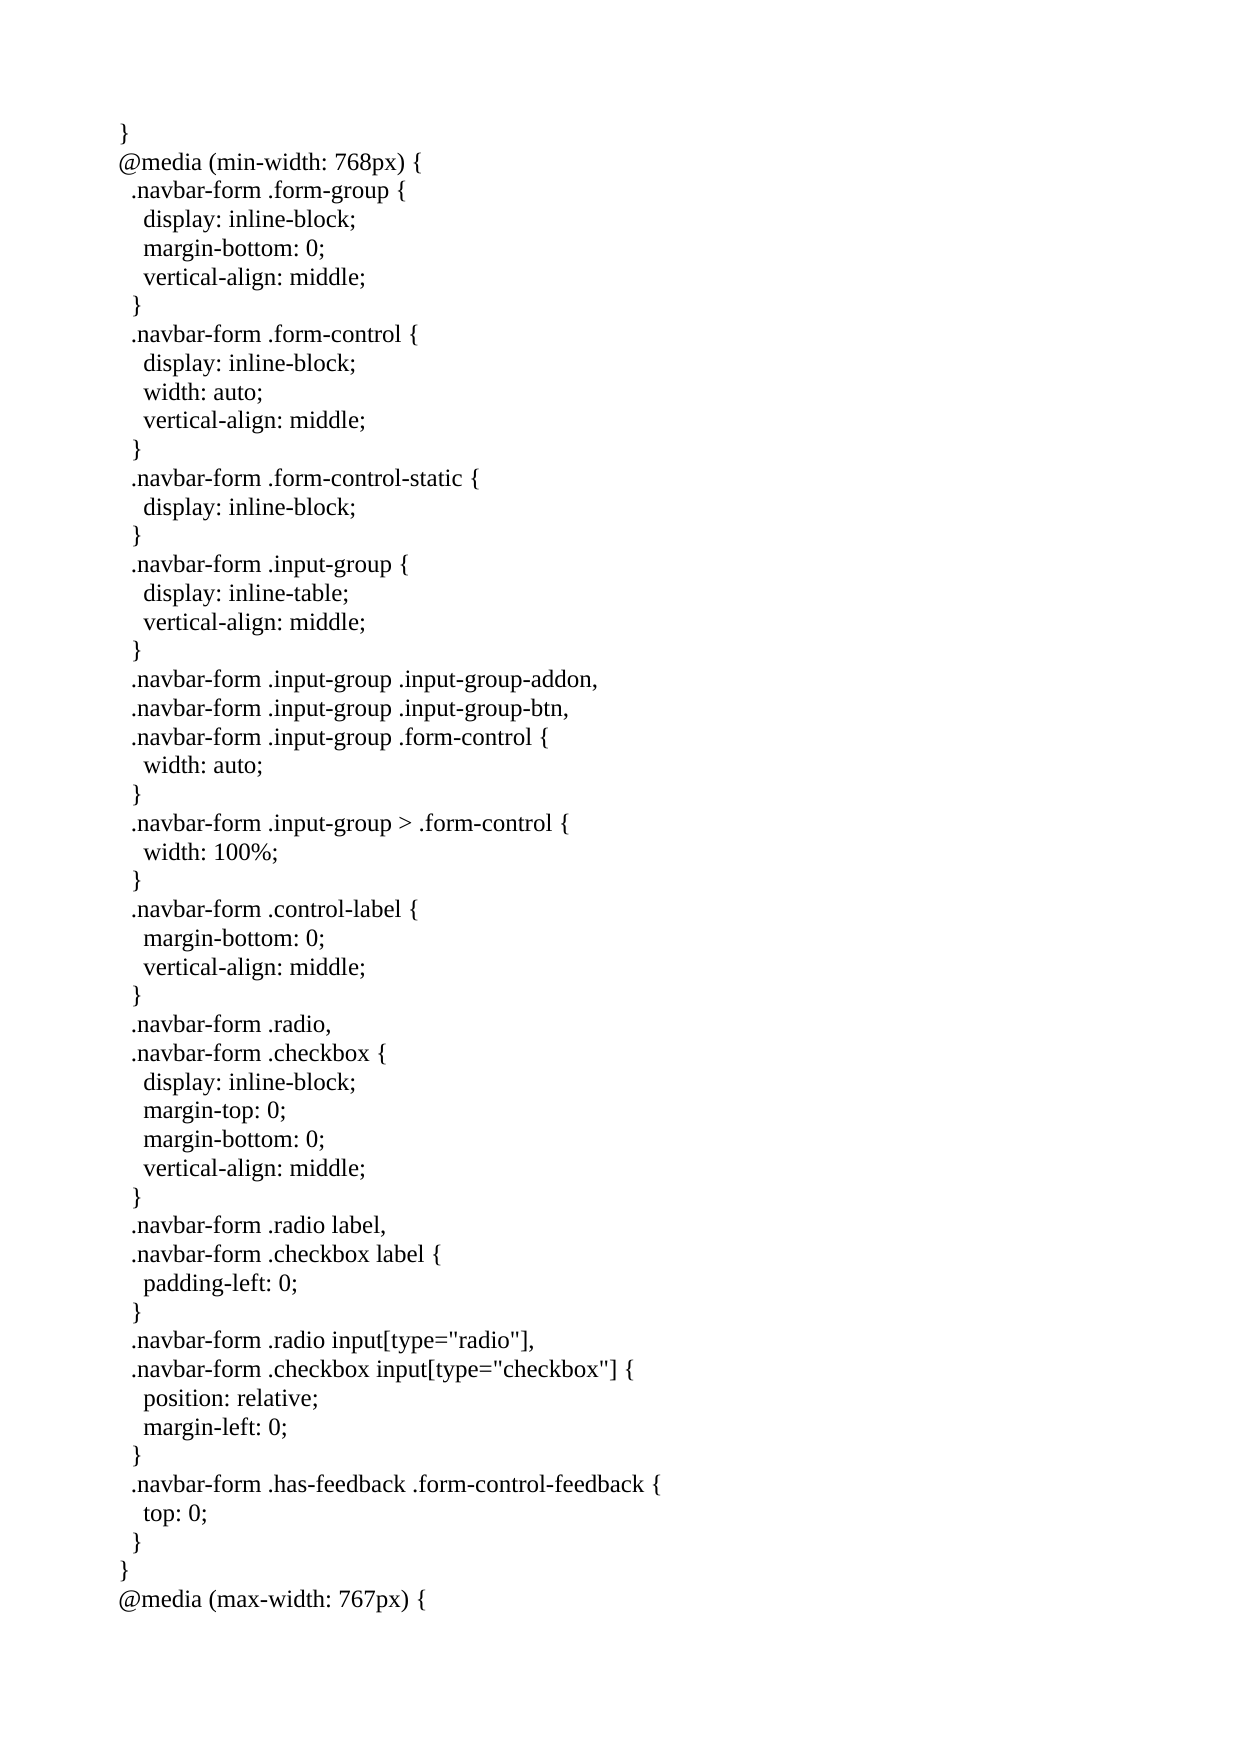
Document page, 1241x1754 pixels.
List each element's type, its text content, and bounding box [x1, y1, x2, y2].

text width: 100%; [118, 837, 1122, 866]
text display: inline-block; [118, 204, 1122, 233]
text vertical-align: middle; [118, 262, 1122, 291]
text width: auto; [118, 751, 1122, 779]
text .navbar-form .input-group { [118, 549, 1122, 578]
text .navbar-form .input-group .input-group-btn, [118, 693, 1122, 722]
text margin-bottom: 0; [118, 923, 1122, 952]
text } [118, 1182, 1122, 1211]
text width: auto; [118, 377, 1122, 406]
text display: inline-block; [118, 492, 1122, 521]
text } [118, 866, 1122, 894]
text display: inline-block; [118, 1067, 1122, 1096]
text .navbar-form .radio label, [118, 1211, 1122, 1239]
text @media (min-width: 768px) { [118, 147, 1122, 176]
text @media (max-width: 767px) { [118, 1584, 1122, 1613]
text .navbar-form .form-control-static { [118, 463, 1122, 492]
text } [118, 521, 1122, 549]
text display: inline-table; [118, 578, 1122, 607]
text } [118, 636, 1122, 664]
text .navbar-form .input-group > .form-control { [118, 808, 1122, 837]
text vertical-align: middle; [118, 406, 1122, 434]
text margin-left: 0; [118, 1412, 1122, 1441]
text } [118, 1527, 1122, 1556]
text .navbar-form .form-group { [118, 176, 1122, 204]
text .navbar-form .input-group .form-control { [118, 722, 1122, 751]
text vertical-align: middle; [118, 952, 1122, 981]
text position: relative; [118, 1383, 1122, 1412]
text margin-bottom: 0; [118, 1124, 1122, 1153]
text .navbar-form .form-control { [118, 319, 1122, 348]
text padding-left: 0; [118, 1268, 1122, 1297]
text vertical-align: middle; [118, 1153, 1122, 1182]
text } [118, 434, 1122, 463]
text } [118, 981, 1122, 1009]
text .navbar-form .radio input[type="radio"], [118, 1326, 1122, 1354]
text } [118, 118, 1122, 147]
text .navbar-form .radio, [118, 1009, 1122, 1038]
text .navbar-form .control-label { [118, 894, 1122, 923]
text } [118, 1441, 1122, 1469]
text vertical-align: middle; [118, 607, 1122, 636]
text } [118, 779, 1122, 808]
text display: inline-block; [118, 348, 1122, 377]
text .navbar-form .checkbox { [118, 1038, 1122, 1067]
text .navbar-form .has-feedback .form-control-feedback { [118, 1469, 1122, 1498]
text margin-bottom: 0; [118, 233, 1122, 262]
text top: 0; [118, 1498, 1122, 1527]
text } [118, 1556, 1122, 1584]
text .navbar-form .checkbox input[type="checkbox"] { [118, 1354, 1122, 1383]
text } [118, 1297, 1122, 1326]
text } [118, 291, 1122, 319]
text margin-top: 0; [118, 1096, 1122, 1124]
text .navbar-form .checkbox label { [118, 1239, 1122, 1268]
text .navbar-form .input-group .input-group-addon, [118, 664, 1122, 693]
